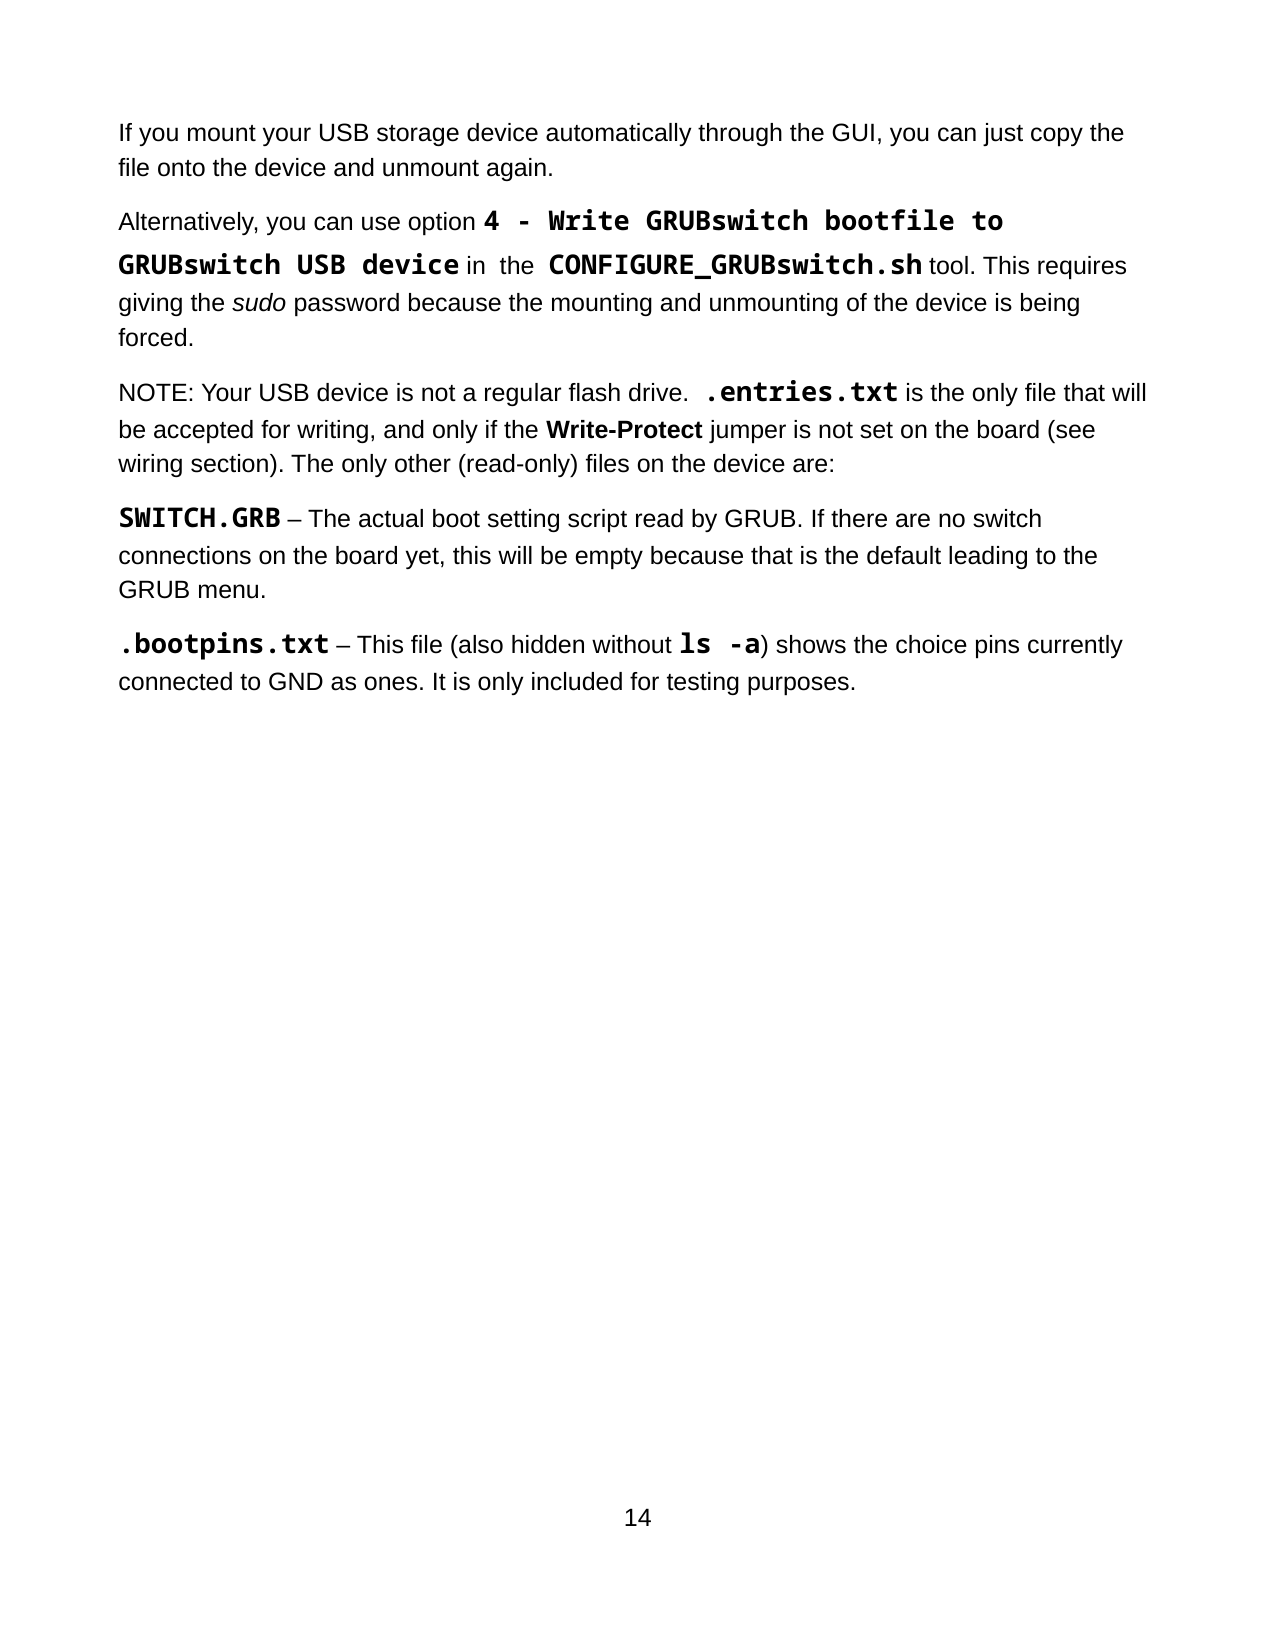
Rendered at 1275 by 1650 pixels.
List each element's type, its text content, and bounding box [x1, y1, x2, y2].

text NOTE: Your USB device is not a regular flash drive. .entries.txt is the only file that will be accepted for writing, and only if the Write-Protect jumper is not set on the board (see wiring section). The only other (read-only) files on the device are: [118, 372, 1157, 478]
text If you mount your USB storage device automatically through the GUI, you can just copy the file onto the device and unmount again. [118, 118, 1157, 181]
text Alternatively, you can use option 4 - Write GRUBswitch bootfile to GRUBswitch USB device in the CONFIGURE_GRUBswitch.sh tool. This requires giving the sudo password because the mounting and unmounting of the device is being forced. [118, 202, 1157, 352]
text .bootpins.txt – This file (also hidden without ls -a) shows the choice pins currently connected to GND as ones. It is only included for testing purposes. [118, 624, 1157, 696]
text SWITCH.GRB – The actual boot setting script read by GRUB. If there are no switch connections on the board yet, this will be empty because that is the default leading to the GRUB menu. [118, 498, 1157, 604]
